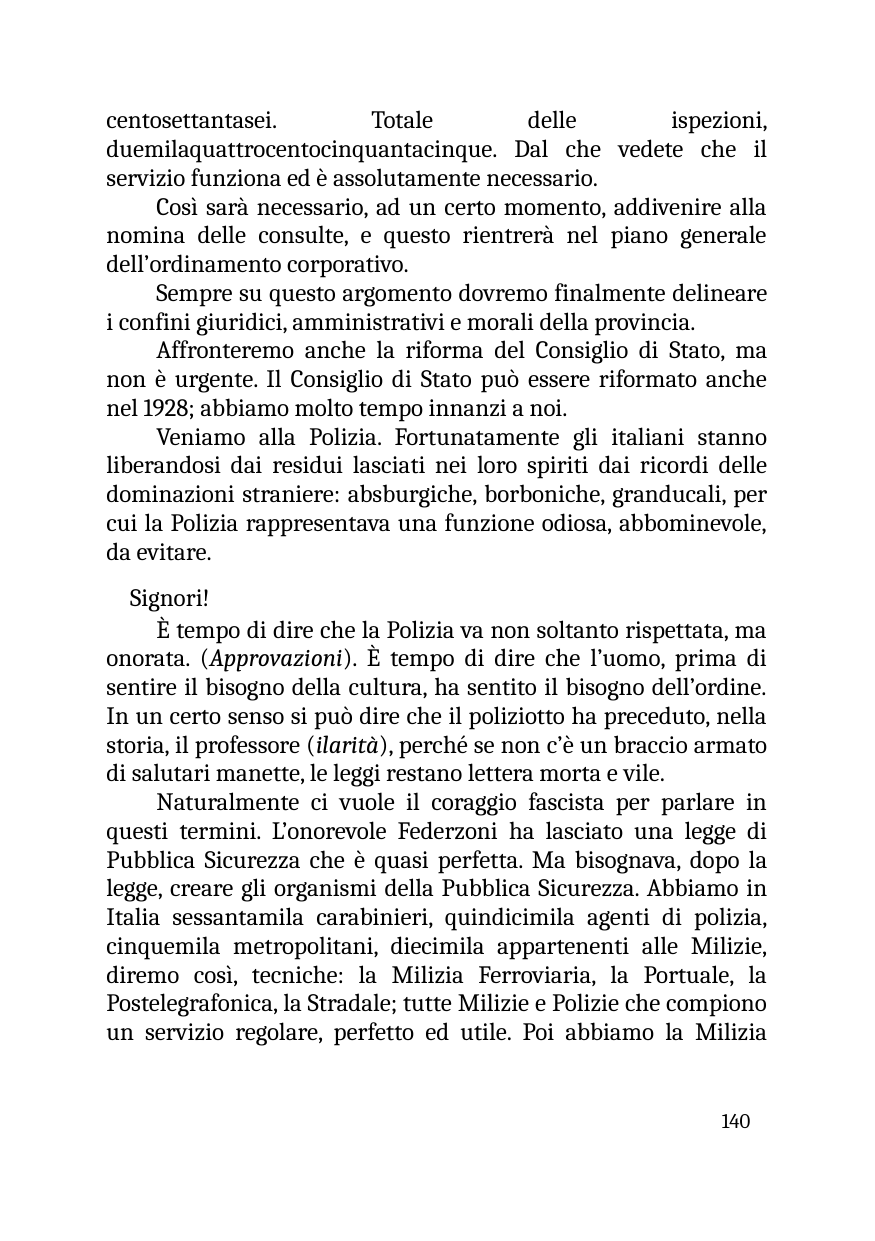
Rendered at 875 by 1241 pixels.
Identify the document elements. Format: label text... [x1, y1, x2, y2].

text Così sarà necessario, ad un certo momento, addivenire alla nomina delle consulte, e questo rientrerà nel piano generale dell’ordinamento corporativo. [106, 192, 768, 279]
text Naturalmente ci vuole il coraggio fascista per parlare in questi termini. L’onorevole Federzoni ha lasciato una legge di Pubblica Sicurezza che è quasi perfetta. Ma bisognava, dopo la legge, creare gli organismi della Pubblica Sicurezza. Abbiamo in Italia sessantamila carabinieri, quindicimila agenti di polizia, cinquemila metropolitani, diecimila appartenenti alle Milizie, diremo così, tecniche: la Milizia Ferroviaria, la Portuale, la Postelegrafonica, la Stradale; tutte Milizie e Polizie che compiono un servizio regolare, perfetto ed utile. Poi abbiamo la Milizia [106, 788, 768, 1047]
text centosettantasei. Totale delle ispezioni, duemilaquattrocentocinquantacinque. Dal che vedete che il servizio funziona ed è assolutamente necessario. [106, 106, 768, 192]
text Signori! [130, 584, 768, 613]
text Sempre su questo argomento dovremo finalmente delineare i confini giuridici, amministrativi e morali della provincia. [106, 279, 768, 336]
text Veniamo alla Polizia. Fortunatamente gli italiani stanno liberandosi dai residui lasciati nei loro spiriti dai ricordi delle dominazioni straniere: absburgiche, borboniche, granducali, per cui la Polizia rappresentava una funzione odiosa, abbominevole, da evitare. [106, 422, 768, 566]
text Affronteremo anche la riforma del Consiglio di Stato, ma non è urgente. Il Consiglio di Stato può essere riformato anche nel 1928; abbiamo molto tempo innanzi a noi. [106, 336, 768, 422]
text È tempo di dire che la Polizia va non soltanto rispettata, ma onorata. (Approvazioni). È tempo di dire che l’uomo, prima di sentire il bisogno della cultura, ha sentito il bisogno dell’ordine. In un certo senso si può dire che il poliziotto ha preceduto, nella storia, il professore (ilarità), perché se non c’è un braccio armato di salutari manette, le leggi restano lettera morta e vile. [106, 616, 768, 788]
